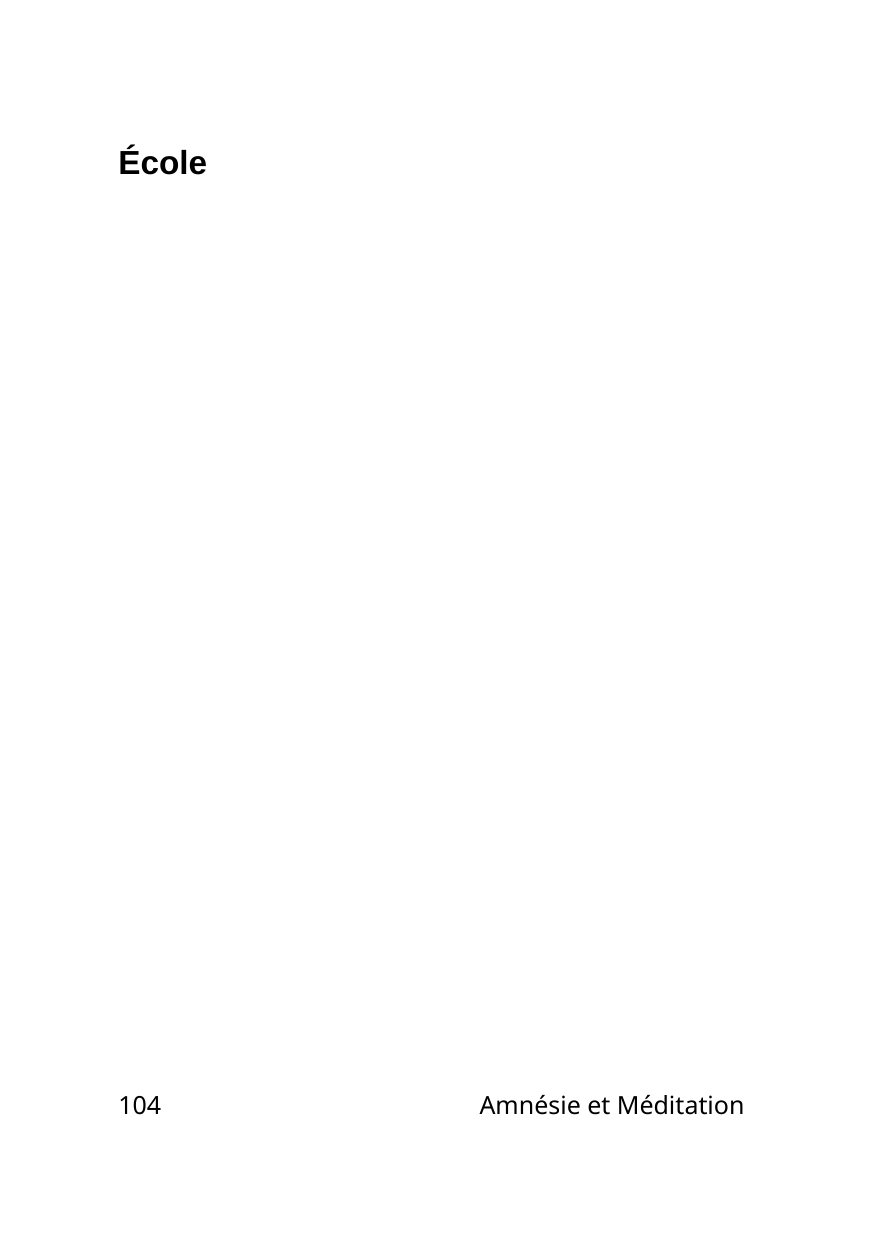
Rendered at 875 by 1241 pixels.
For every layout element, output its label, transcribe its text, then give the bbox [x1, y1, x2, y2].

subtitle École [118, 143, 756, 182]
